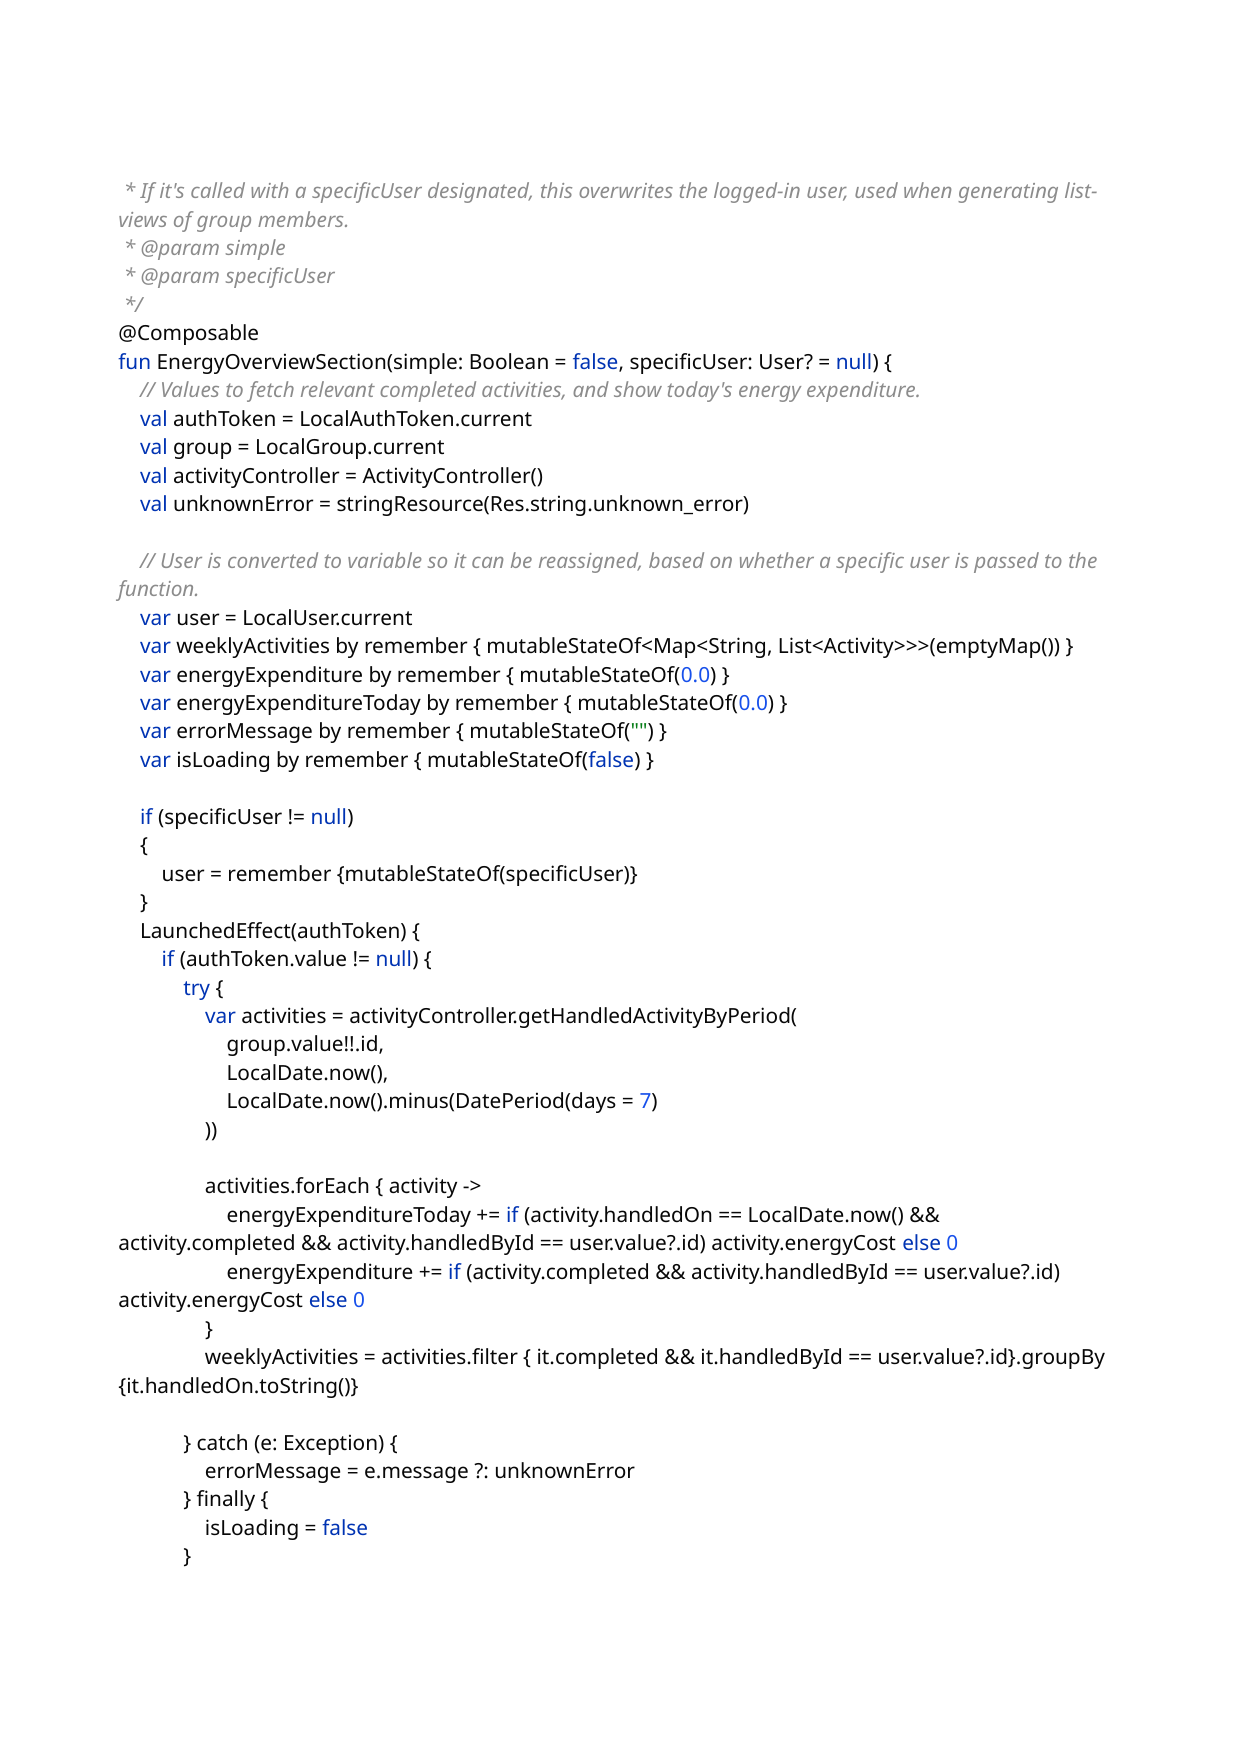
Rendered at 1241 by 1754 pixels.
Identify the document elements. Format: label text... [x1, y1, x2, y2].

text * If it's called with a specificUser designated, this overwrites the logged-in user, used when generating list-views of group members. * @param simple * @param specificUser */ @Composable fun EnergyOverviewSection(simple: Boolean = false, specificUser: User? = null) { // Values to fetch relevant completed activities, and show today's energy expenditure. val authToken = LocalAuthToken.current val group = LocalGroup.current val activityController = ActivityController() val unknownError = stringResource(Res.string.unknown_error) // User is converted to variable so it can be reassigned, based on whether a specific user is passed to the function. var user = LocalUser.current var weeklyActivities by remember { mutableStateOf<Map<String, List<Activity>>>(emptyMap()) } var energyExpenditure by remember { mutableStateOf(0.0) } var energyExpenditureToday by remember { mutableStateOf(0.0) } var errorMessage by remember { mutableStateOf("") } var isLoading by remember { mutableStateOf(false) } if (specificUser != null) { user = remember {mutableStateOf(specificUser)} } LaunchedEffect(authToken) { if (authToken.value != null) { try { var activities = activityController.getHandledActivityByPeriod( group.value!!.id, LocalDate.now(), LocalDate.now().minus(DatePeriod(days = 7) )) activities.forEach { activity -> energyExpenditureToday += if (activity.handledOn == LocalDate.now() && activity.completed && activity.handledById == user.value?.id) activity.energyCost else 0 energyExpenditure += if (activity.completed && activity.handledById == user.value?.id) activity.energyCost else 0 } weeklyActivities = activities.filter { it.completed && it.handledById == user.value?.id}.groupBy {it.handledOn.toString()} } catch (e: Exception) { errorMessage = e.message ?: unknownError } finally { isLoading = false } [118, 176, 1122, 1570]
